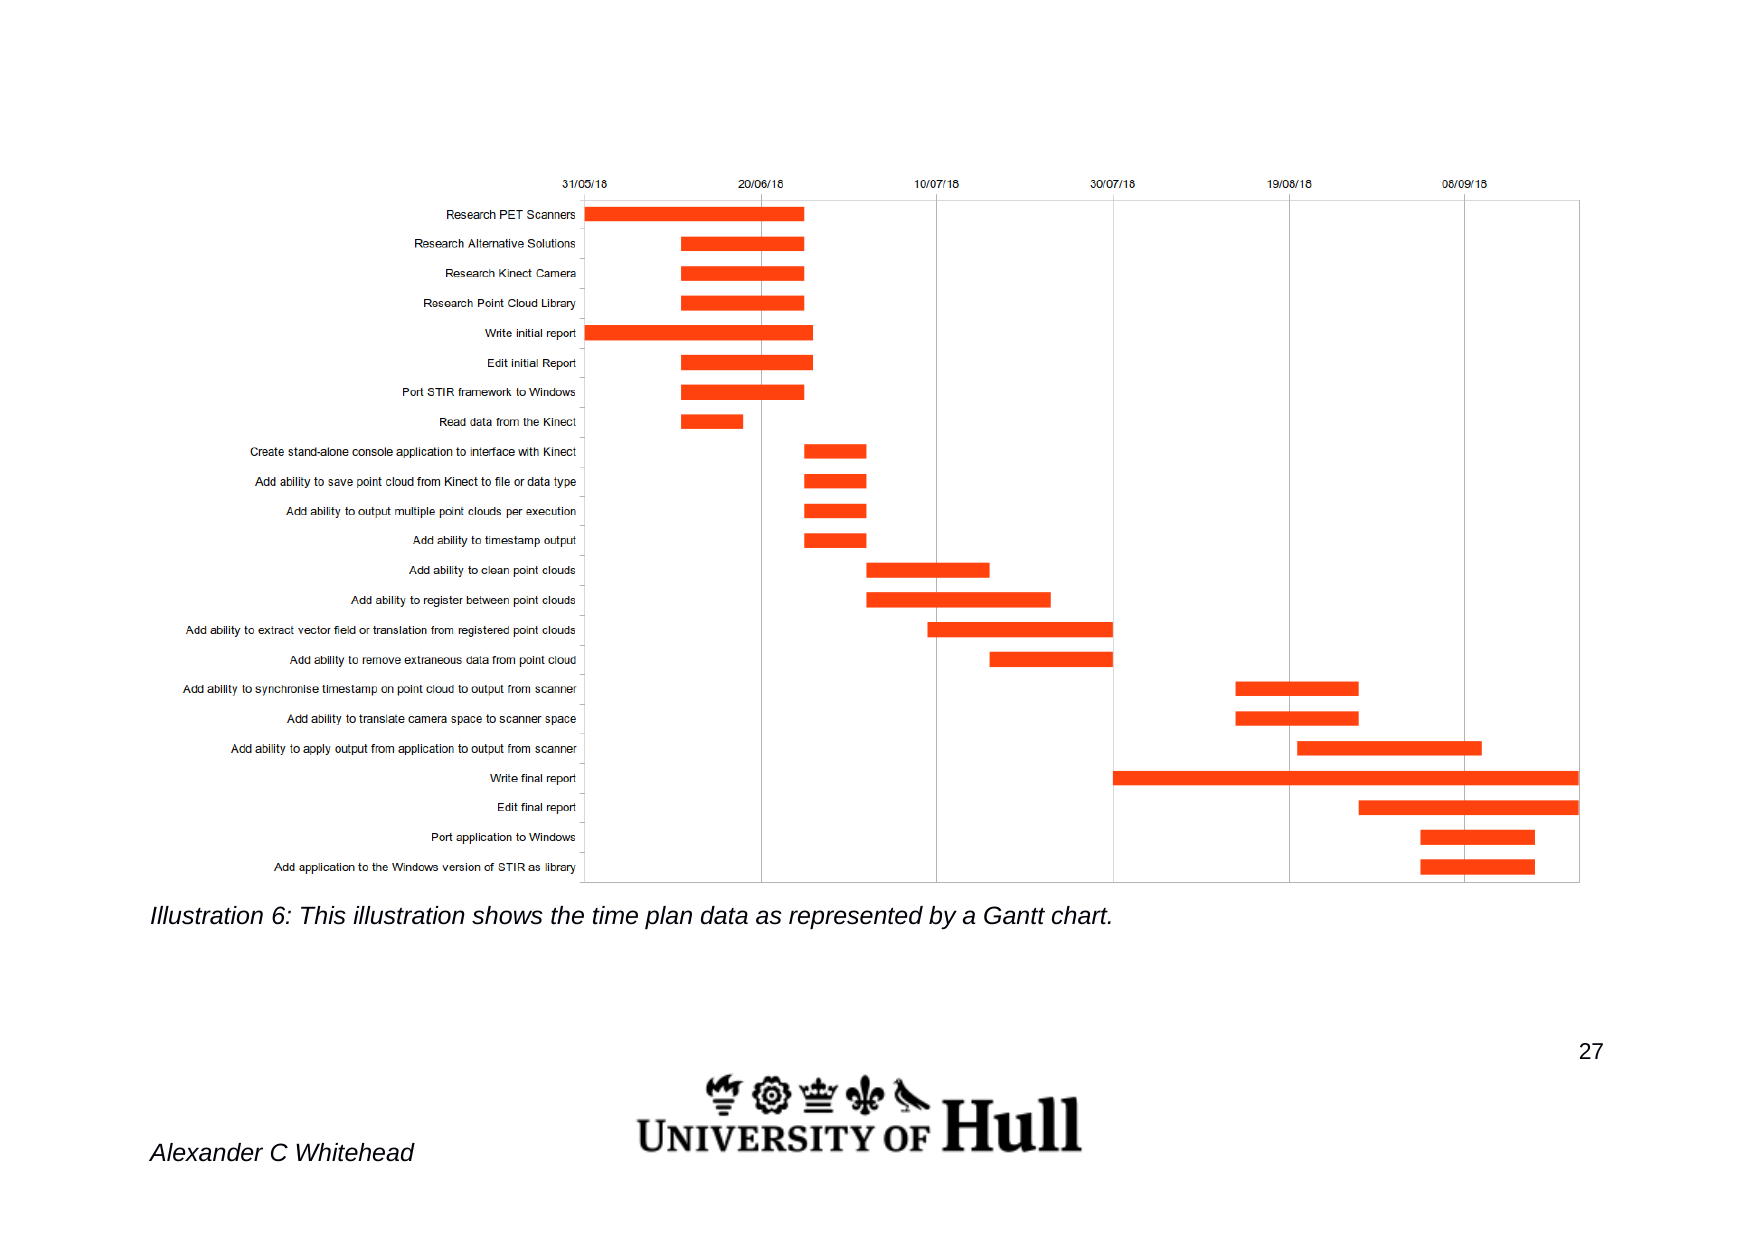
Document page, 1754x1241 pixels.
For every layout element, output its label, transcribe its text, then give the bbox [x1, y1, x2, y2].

picture [630, 1064, 1091, 1162]
text Illustration 6: This illustration shows the time plan data as represented by a Gantt chart. [150, 896, 1604, 929]
picture [150, 162, 1604, 896]
